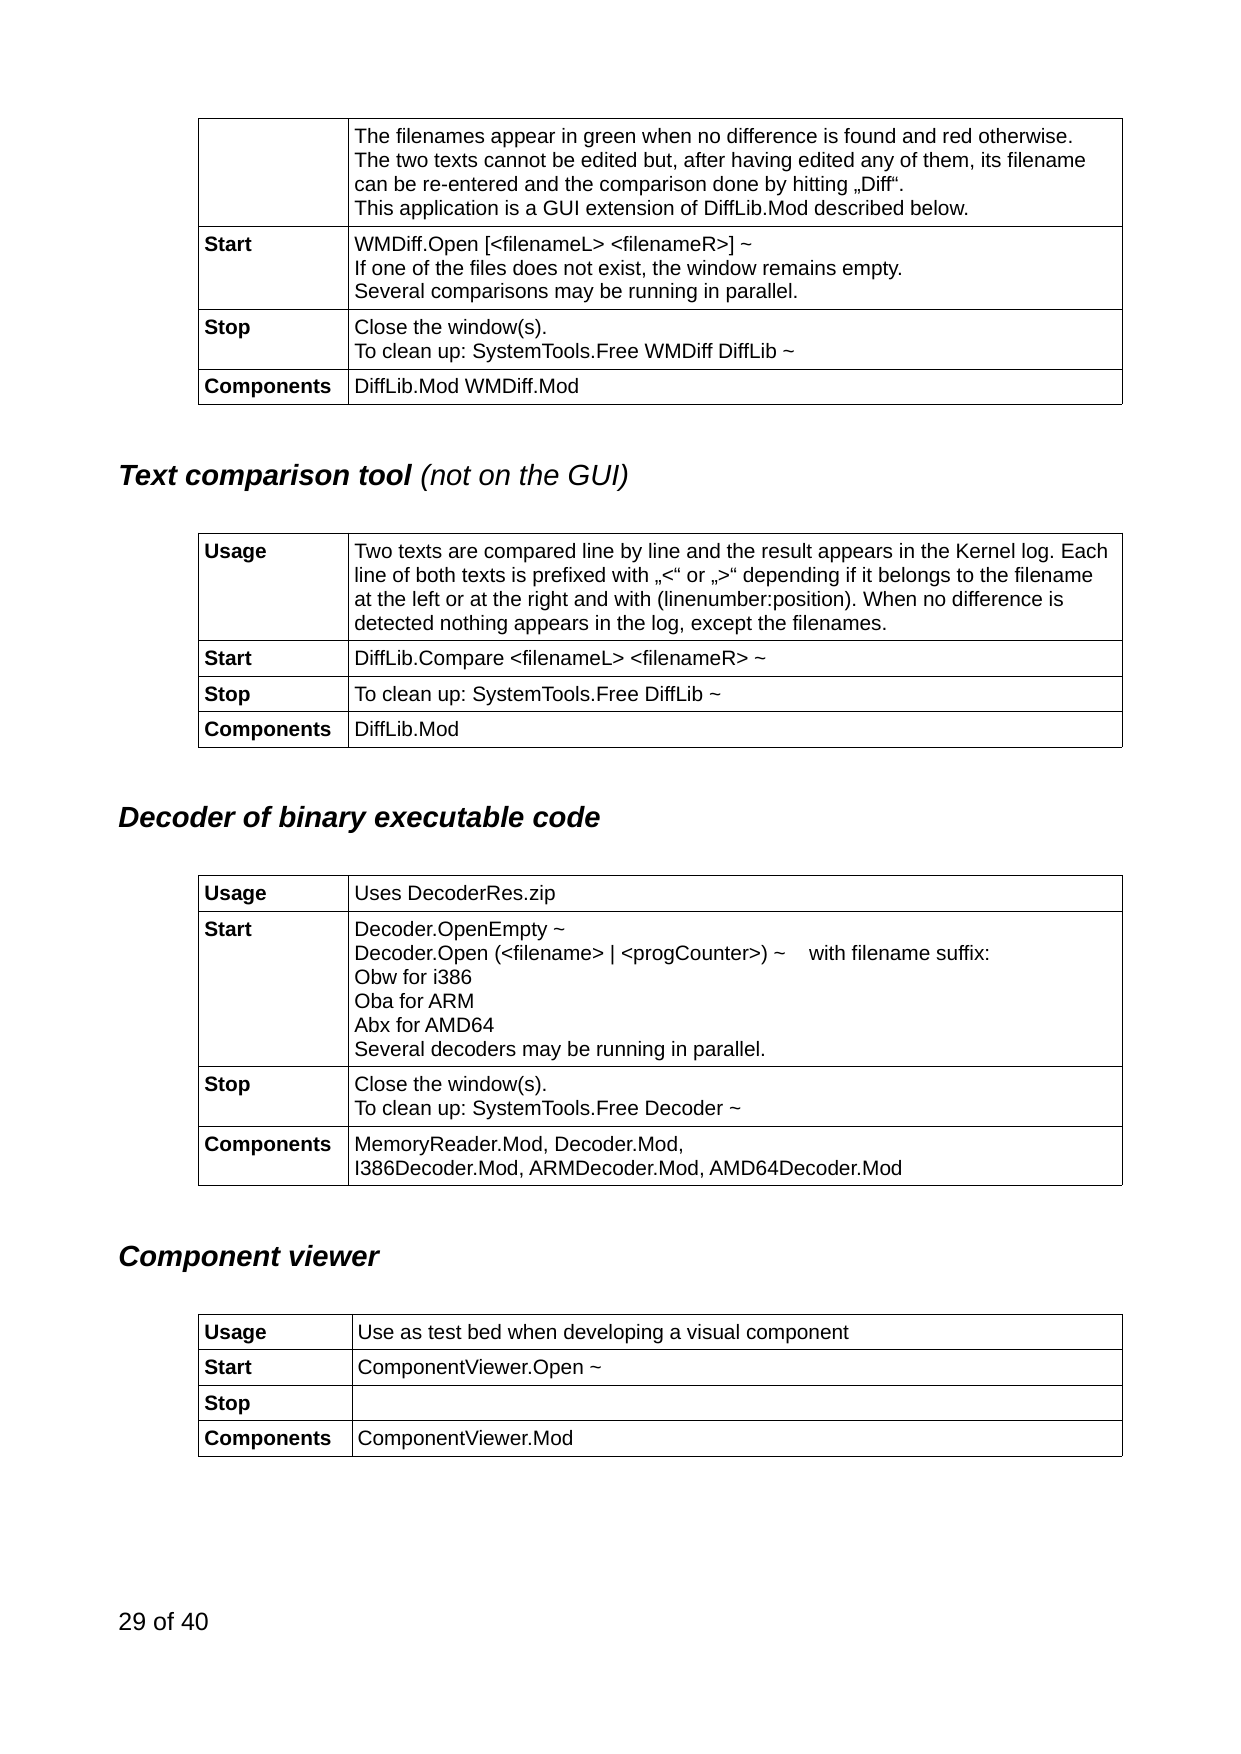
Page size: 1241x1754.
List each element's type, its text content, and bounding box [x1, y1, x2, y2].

table_cell Start [199, 641, 348, 676]
table_cell Start [199, 227, 348, 309]
table_cell [353, 1386, 1122, 1420]
table_header Use as test bed when developing a visual component [353, 1315, 1122, 1349]
table_cell MemoryReader.Mod, Decoder.Mod, I386Decoder.Mod, ARMDecoder.Mod, AMD64Decoder.Mod [349, 1127, 1122, 1185]
table_cell DiffLib.Mod WMDiff.Mod [349, 370, 1122, 404]
table_header Usage [199, 876, 348, 911]
table_header Usage [199, 534, 348, 640]
table_cell Components [199, 712, 348, 747]
table_cell ComponentViewer.Mod [353, 1421, 1122, 1456]
table_cell Components [199, 1127, 348, 1185]
table_cell ComponentViewer.Open ~ [353, 1350, 1122, 1385]
table_cell To clean up: SystemTools.Free DiffLib ~ [349, 677, 1122, 711]
table_cell Stop [199, 677, 348, 711]
subtitle Decoder of binary executable code [118, 800, 1122, 834]
table_cell DiffLib.Compare <filenameL> <filenameR> ~ [349, 641, 1122, 676]
table_header Usage [199, 1315, 352, 1349]
table_cell Stop [199, 310, 348, 368]
table_cell Start [199, 1350, 352, 1385]
table_header Two texts are compared line by line and the result appears in the Kernel log. Each line of both texts is prefixed with „<“ or „>“ depending if it belongs to the filename at the left or at the right and with (linenumber:position). When no difference is detected nothing appears in the log, except the filenames. [349, 534, 1122, 640]
table_header The filenames appear in green when no difference is found and red otherwise. The two texts cannot be edited but, after having edited any of them, its filename can be re-entered and the comparison done by hitting „Diff“. This application is a GUI extension of DiffLib.Mod described below. [349, 119, 1122, 226]
table_cell DiffLib.Mod [349, 712, 1122, 747]
subtitle Component viewer [118, 1239, 1122, 1272]
table_cell Stop [199, 1067, 348, 1126]
table_cell Close the window(s). To clean up: SystemTools.Free WMDiff DiffLib ~ [349, 310, 1122, 368]
table_cell Components [199, 370, 348, 404]
table_cell Stop [199, 1386, 352, 1420]
table_header [199, 119, 348, 226]
table_cell Components [199, 1421, 352, 1456]
table_cell WMDiff.Open [<filenameL> <filenameR>] ~ If one of the files does not exist, the window remains empty. Several comparisons may be running in parallel. [349, 227, 1122, 309]
table_cell Decoder.OpenEmpty ~ Decoder.Open (<filename> | <progCounter>) ~ with filename suffix: Obw for i386 Oba for ARM Abx for AMD64 Several decoders may be running in parallel. [349, 912, 1122, 1066]
table_cell Close the window(s). To clean up: SystemTools.Free Decoder ~ [349, 1067, 1122, 1126]
subtitle Text comparison tool (not on the GUI) [118, 458, 1122, 491]
table_header Uses DecoderRes.zip [349, 876, 1122, 911]
table_cell Start [199, 912, 348, 1066]
